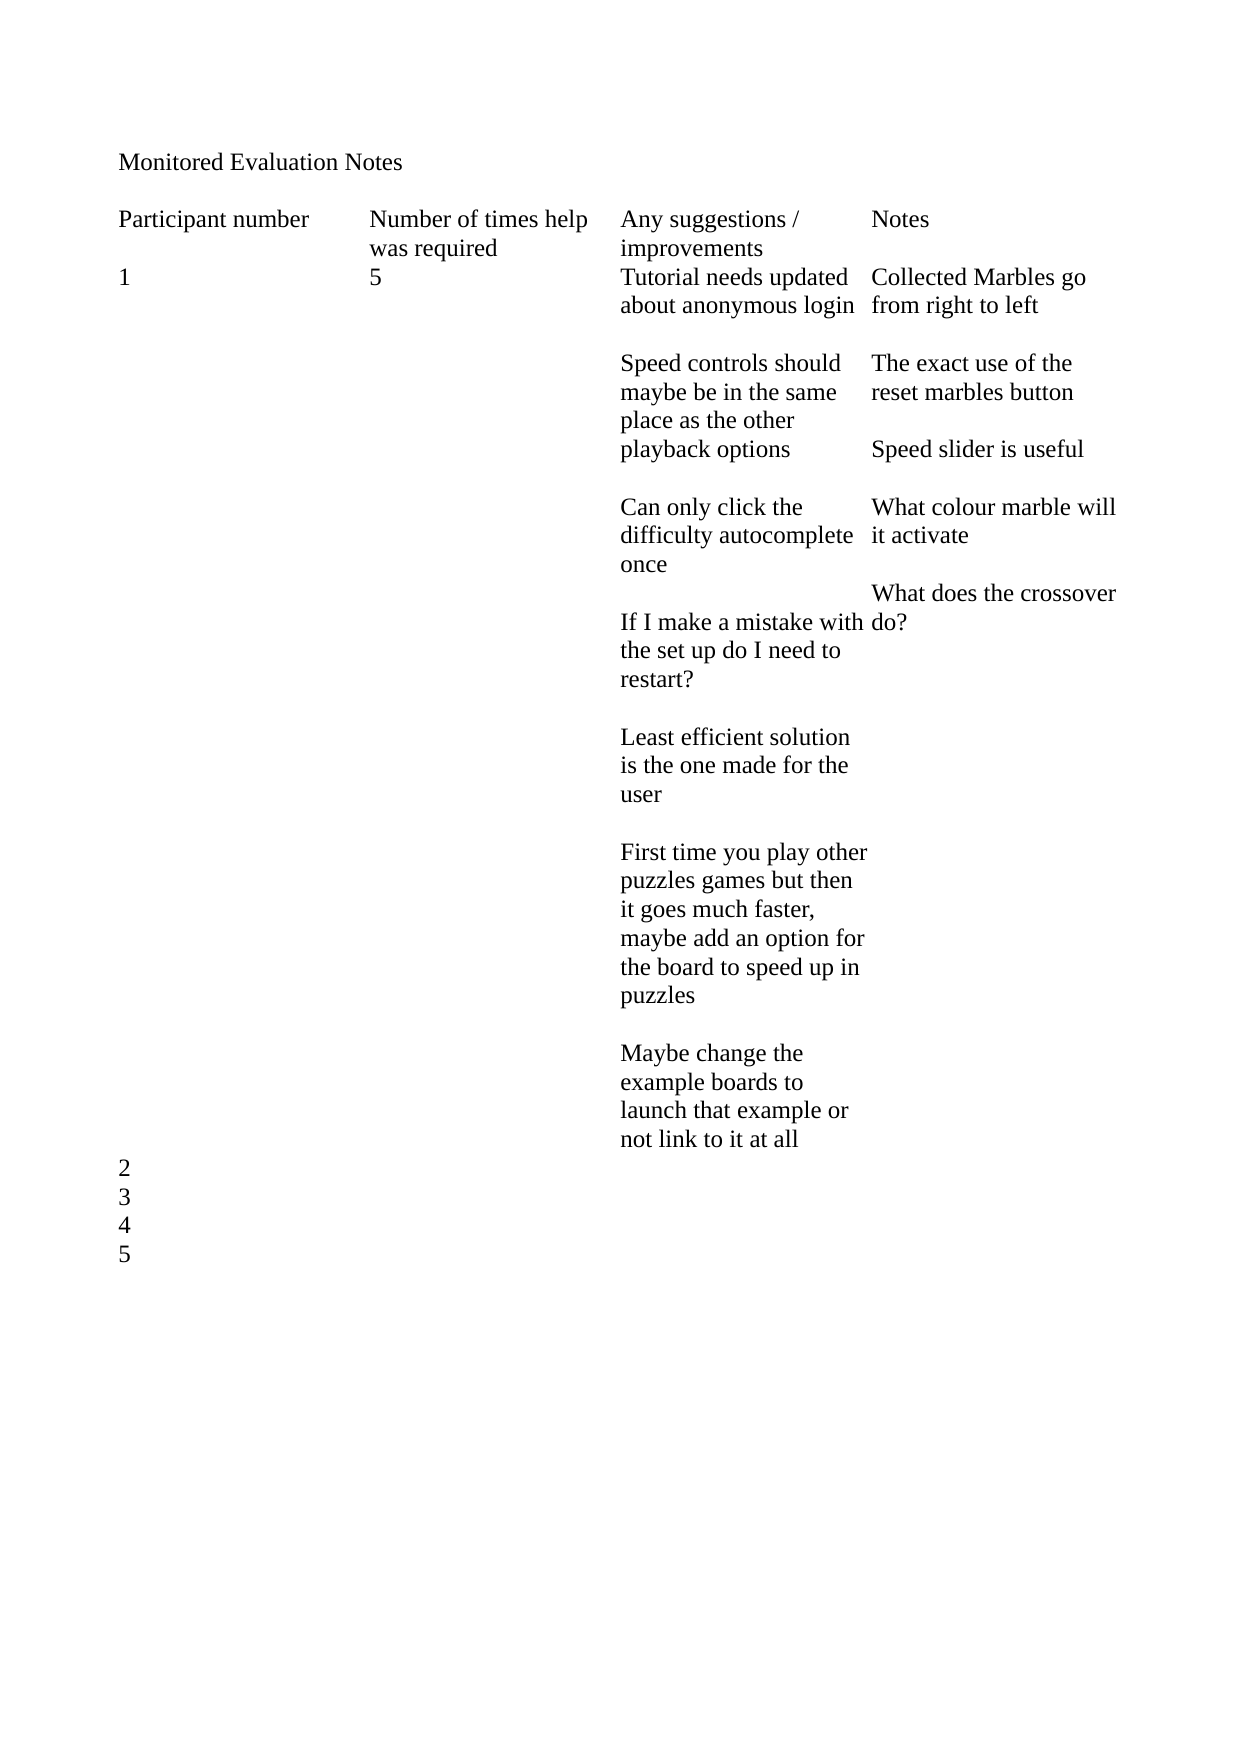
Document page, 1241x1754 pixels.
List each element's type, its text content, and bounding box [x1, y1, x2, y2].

table_cell [369, 1182, 620, 1211]
table_cell [871, 1211, 1122, 1239]
table_cell [620, 1182, 871, 1211]
table_cell [871, 1182, 1122, 1211]
table_cell 5 [369, 262, 620, 1153]
table_header Any suggestions / improvements [620, 204, 871, 262]
table_cell [369, 1153, 620, 1182]
table_cell [620, 1239, 871, 1268]
table_cell [871, 1153, 1122, 1182]
table_cell 4 [118, 1211, 369, 1239]
table_cell [620, 1153, 871, 1182]
table_cell [871, 1239, 1122, 1268]
table_cell Tutorial needs updated about anonymous login Speed controls should maybe be in the same place as the other playback options Can only click the difficulty autocomplete once If I make a mistake with the set up do I need to restart? Least efficient solution is the one made for the user First time you play other puzzles games but then it goes much faster, maybe add an option for the board to speed up in puzzles Maybe change the example boards to launch that example or not link to it at all [620, 262, 871, 1153]
table_cell [369, 1211, 620, 1239]
table_cell [620, 1211, 871, 1239]
table_cell 1 [118, 262, 369, 1153]
table_cell 2 [118, 1153, 369, 1182]
table_cell 5 [118, 1239, 369, 1268]
table_header Participant number [118, 204, 369, 262]
table_cell [369, 1239, 620, 1268]
table_header Number of times help was required [369, 204, 620, 262]
table_header Notes [871, 204, 1122, 262]
table_cell Collected Marbles go from right to left The exact use of the reset marbles button Speed slider is useful What colour marble will it activate What does the crossover do? [871, 262, 1122, 1153]
table_cell 3 [118, 1182, 369, 1211]
text Monitored Evaluation Notes [118, 147, 1122, 176]
